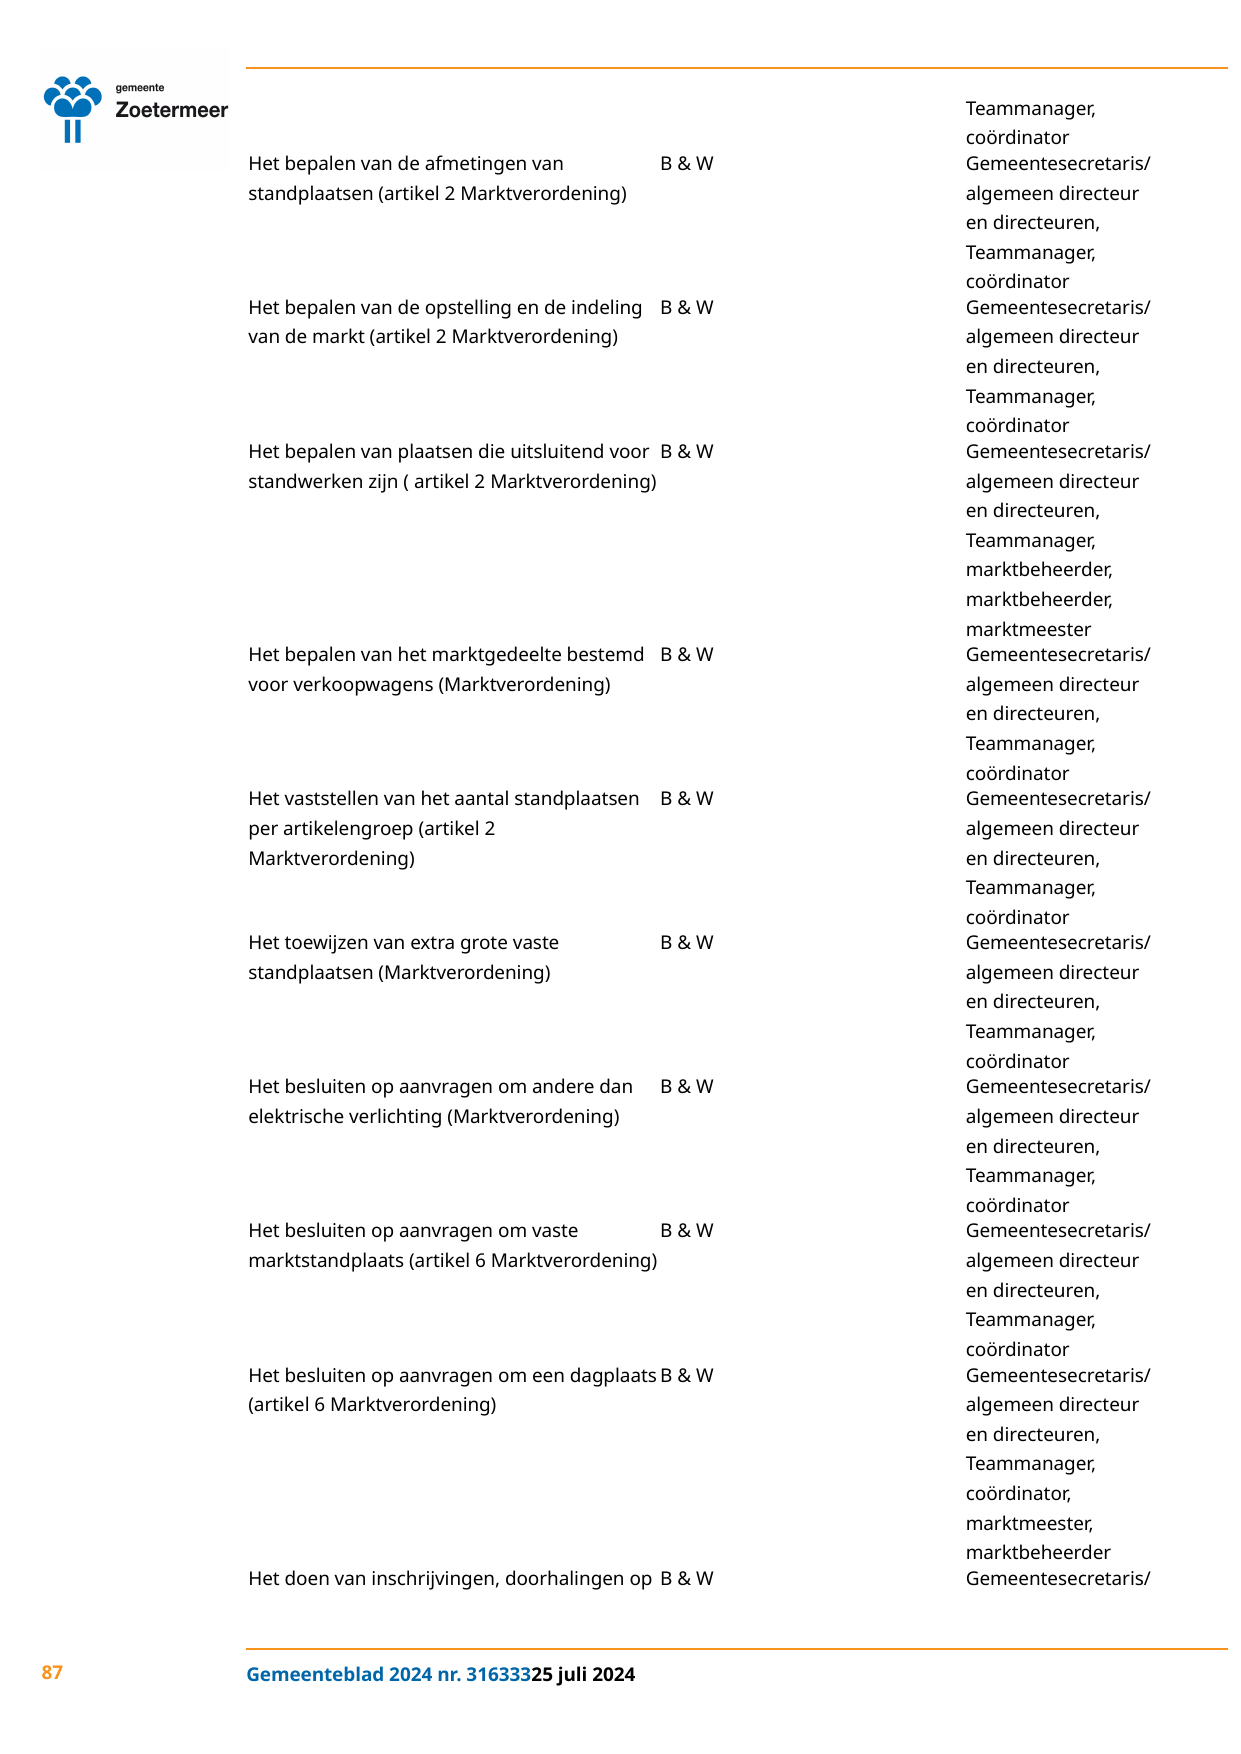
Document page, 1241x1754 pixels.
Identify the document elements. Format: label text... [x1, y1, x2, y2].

table_cell [813, 1362, 966, 1565]
table_cell [813, 1074, 966, 1218]
table_cell Het toewijzen van extra grote vaste standplaatsen (Marktverordening) [248, 930, 660, 1074]
table_cell Het bepalen van de opstelling en de indeling van de markt (artikel 2 Marktverordening) [248, 294, 660, 438]
table_cell B & W [660, 1362, 813, 1565]
table_cell [813, 95, 966, 150]
table_cell B & W [660, 1074, 813, 1218]
table_cell [813, 641, 966, 786]
table_cell Gemeentesecretaris/ algemeen directeur en directeuren, Teammanager, coördinator [966, 1074, 1152, 1218]
table_cell [813, 786, 966, 929]
table_cell Het bepalen van de afmetingen van standplaatsen (artikel 2 Marktverordening) [248, 150, 660, 294]
table_cell Gemeentesecretaris/ algemeen directeur en directeuren, Teammanager, marktbeheerder, marktbeheerder, marktmeester [966, 438, 1152, 641]
table_cell B & W [660, 641, 813, 786]
table_cell B & W [660, 1218, 813, 1362]
table_cell Gemeentesecretaris/ algemeen directeur en directeuren, Teammanager, coördinator [966, 930, 1152, 1074]
table_cell B & W [660, 150, 813, 294]
table_cell B & W [660, 294, 813, 438]
table_cell B & W [660, 438, 813, 641]
table_cell Het besluiten op aanvragen om vaste marktstandplaats (artikel 6 Marktverordening) [248, 1218, 660, 1362]
table_cell Gemeentesecretaris/ algemeen directeur en directeuren, Teammanager, coördinator [966, 641, 1152, 786]
table_cell B & W [660, 930, 813, 1074]
table_cell [660, 95, 813, 150]
table_cell Gemeentesecretaris/ algemeen directeur en directeuren, Teammanager, coördinator [966, 786, 1152, 929]
table_cell Gemeentesecretaris/ algemeen directeur en directeuren, Teammanager, coördinator [966, 294, 1152, 438]
table_cell [813, 438, 966, 641]
table_cell [813, 930, 966, 1074]
table_cell Gemeentesecretaris/ algemeen directeur en directeuren, Teammanager, coördinator [966, 150, 1152, 294]
table_cell [813, 1565, 966, 1591]
table_cell Het vaststellen van het aantal standplaatsen per artikelengroep (artikel 2 Marktverordening) [248, 786, 660, 929]
table_cell Het besluiten op aanvragen om een dagplaats (artikel 6 Marktverordening) [248, 1362, 660, 1565]
table_cell B & W [660, 1565, 813, 1591]
table_cell B & W [660, 786, 813, 929]
table_cell [813, 150, 966, 294]
picture [41, 47, 231, 172]
table_cell Gemeentesecretaris/ algemeen directeur en directeuren, Teammanager, coördinator [966, 1218, 1152, 1362]
table_cell Het doen van inschrijvingen, doorhalingen op [248, 1565, 660, 1591]
table_cell [813, 1218, 966, 1362]
table_cell [813, 294, 966, 438]
table_cell Gemeentesecretaris/ [966, 1565, 1152, 1591]
table_cell Het bepalen van het marktgedeelte bestemd voor verkoopwagens (Marktverordening) [248, 641, 660, 786]
table_cell Gemeentesecretaris/ algemeen directeur en directeuren, Teammanager, coördinator, marktmeester, marktbeheerder [966, 1362, 1152, 1565]
table_cell Teammanager, coördinator [966, 95, 1152, 150]
table_cell Het bepalen van plaatsen die uitsluitend voor standwerken zijn ( artikel 2 Marktverordening) [248, 438, 660, 641]
table_cell [248, 95, 660, 150]
table_cell Het besluiten op aanvragen om andere dan elektrische verlichting (Marktverordening) [248, 1074, 660, 1218]
